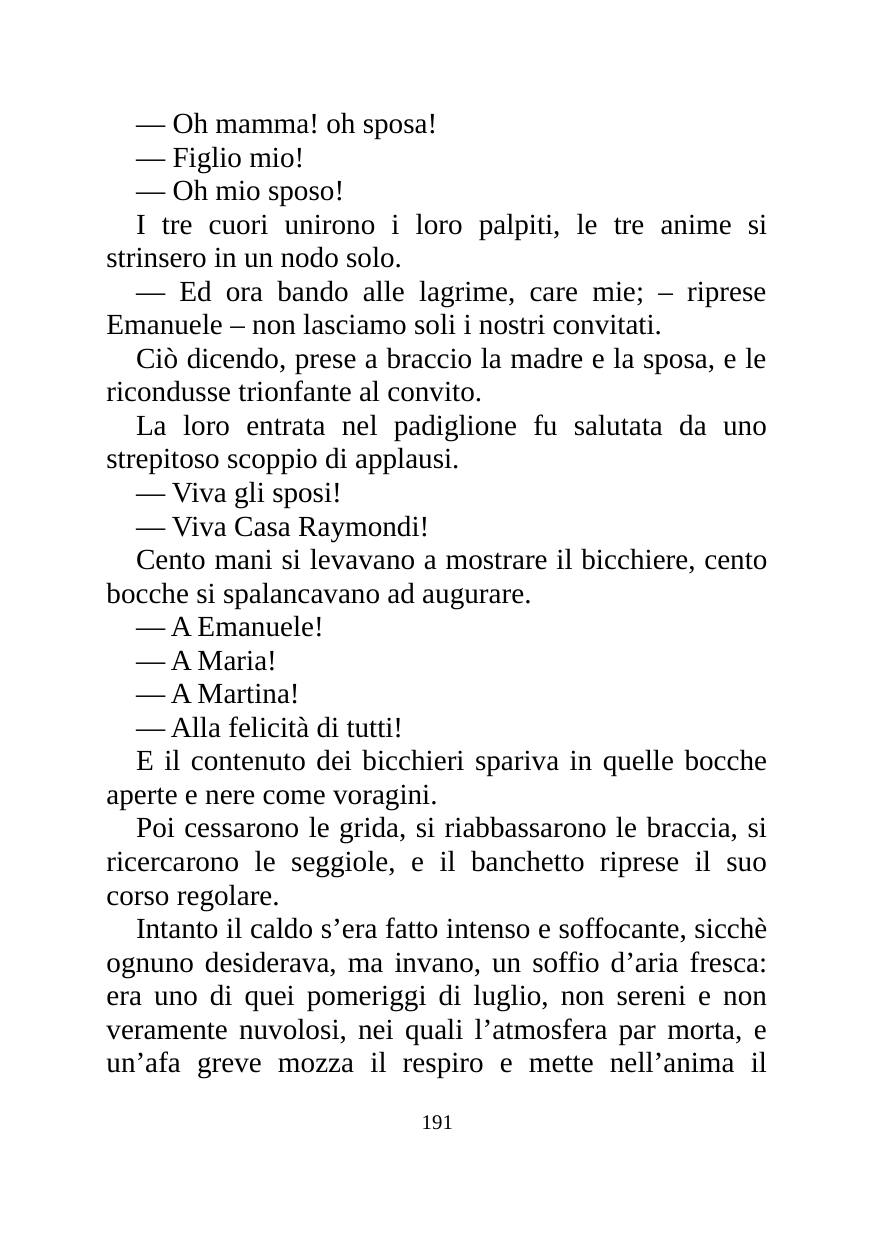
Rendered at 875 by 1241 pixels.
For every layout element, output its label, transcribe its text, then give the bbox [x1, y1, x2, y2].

text Cento mani si levavano a mostrare il bicchiere, cento bocche si spalancavano ad augurare. [106, 542, 768, 609]
text — A Emanuele! [106, 609, 768, 643]
text — Oh mio sposo! [106, 173, 768, 207]
text Poi cessarono le grida, si riabbassarono le braccia, si ricercarono le seggiole, e il banchetto riprese il suo corso regolare. [106, 811, 768, 911]
text — A Martina! [106, 676, 768, 710]
text — Ed ora bando alle lagrime, care mie; – riprese Emanuele – non lasciamo soli i nostri convitati. [106, 274, 768, 341]
text I tre cuori unirono i loro palpiti, le tre anime si strinsero in un nodo solo. [106, 207, 768, 274]
text — Figlio mio! [106, 140, 768, 173]
text — A Maria! [106, 643, 768, 676]
text Ciò dicendo, prese a braccio la madre e la sposa, e le ricondusse trionfante al convito. [106, 341, 768, 408]
text Intanto il caldo s’era fatto intenso e soffocante, sicchè ognuno desiderava, ma invano, un soffio d’aria fresca: era uno di quei pomeriggi di luglio, non sereni e non veramente nuvolosi, nei quali l’atmosfera par morta, e un’afa greve mozza il respiro e mette nell’anima il [106, 911, 768, 1079]
text La loro entrata nel padiglione fu salutata da uno strepitoso scoppio di applausi. [106, 408, 768, 475]
text — Viva gli sposi! [106, 475, 768, 509]
text — Oh mamma! oh sposa! [106, 106, 768, 140]
text E il contenuto dei bicchieri spariva in quelle bocche aperte e nere come voragini. [106, 743, 768, 811]
text — Alla felicità di tutti! [106, 710, 768, 743]
text — Viva Casa Raymondi! [106, 509, 768, 542]
